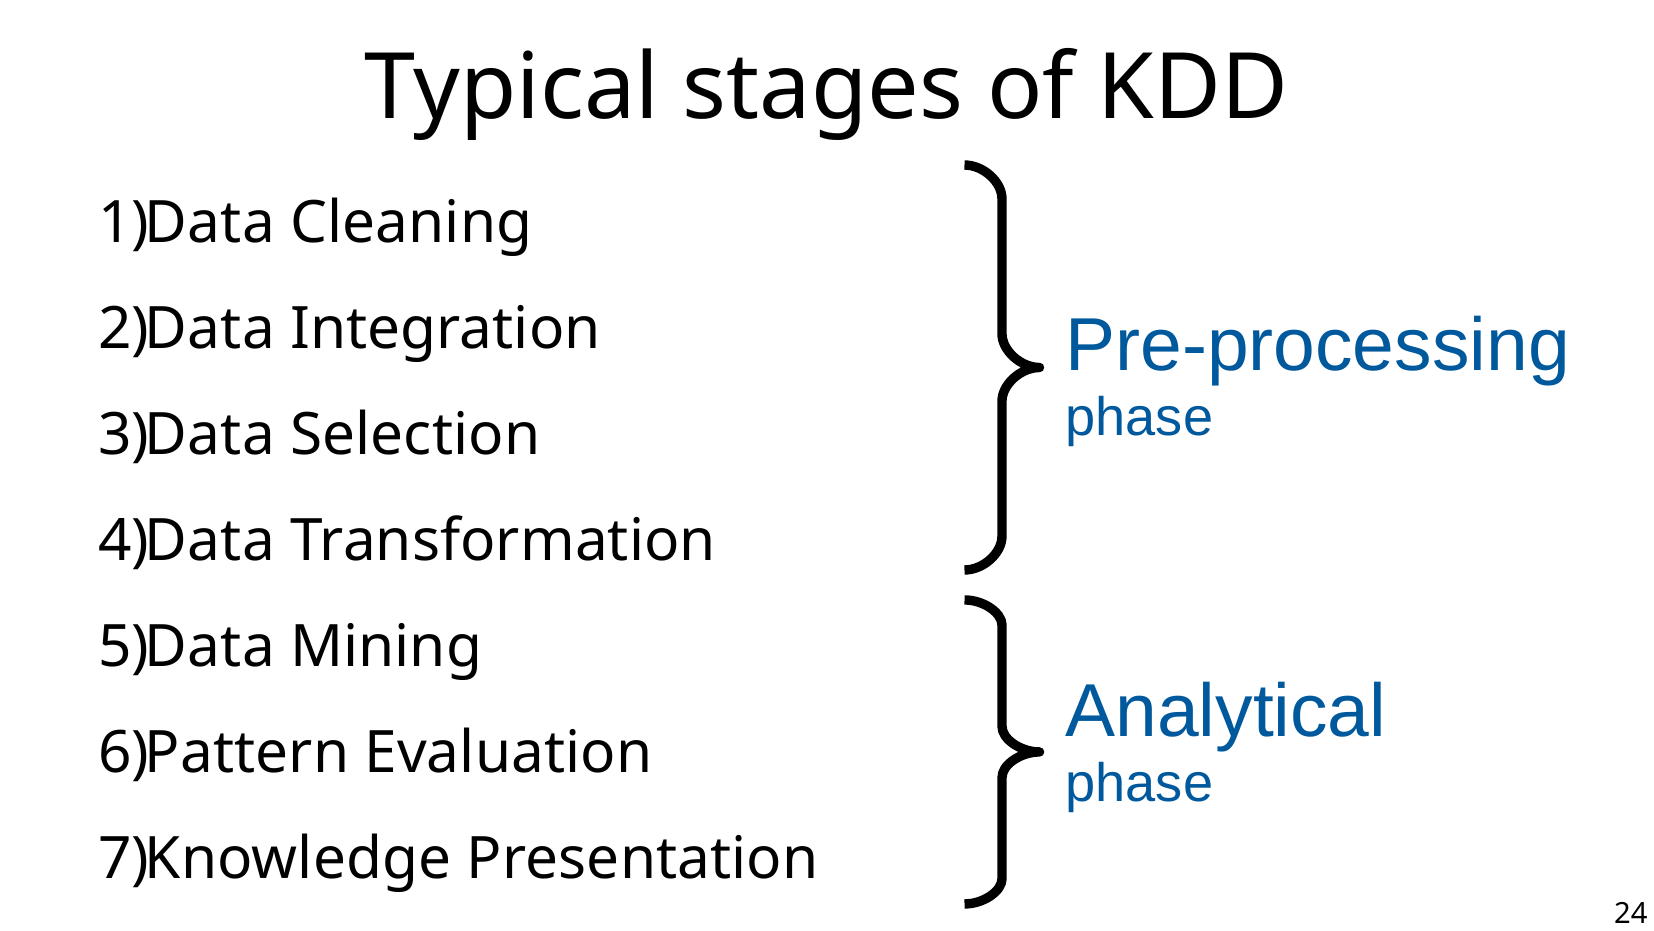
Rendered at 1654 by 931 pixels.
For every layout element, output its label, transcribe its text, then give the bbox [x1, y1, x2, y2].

list Data Cleaning Data Integration Data Selection Data Transformation Data Mining Pattern Evaluation Knowledge Presentation [82, 180, 1571, 901]
text_box Analytical phase [1050, 661, 1621, 821]
title Typical stages of KDD [82, 1, 1571, 166]
text_box Pre-processing phase [1050, 294, 1621, 529]
